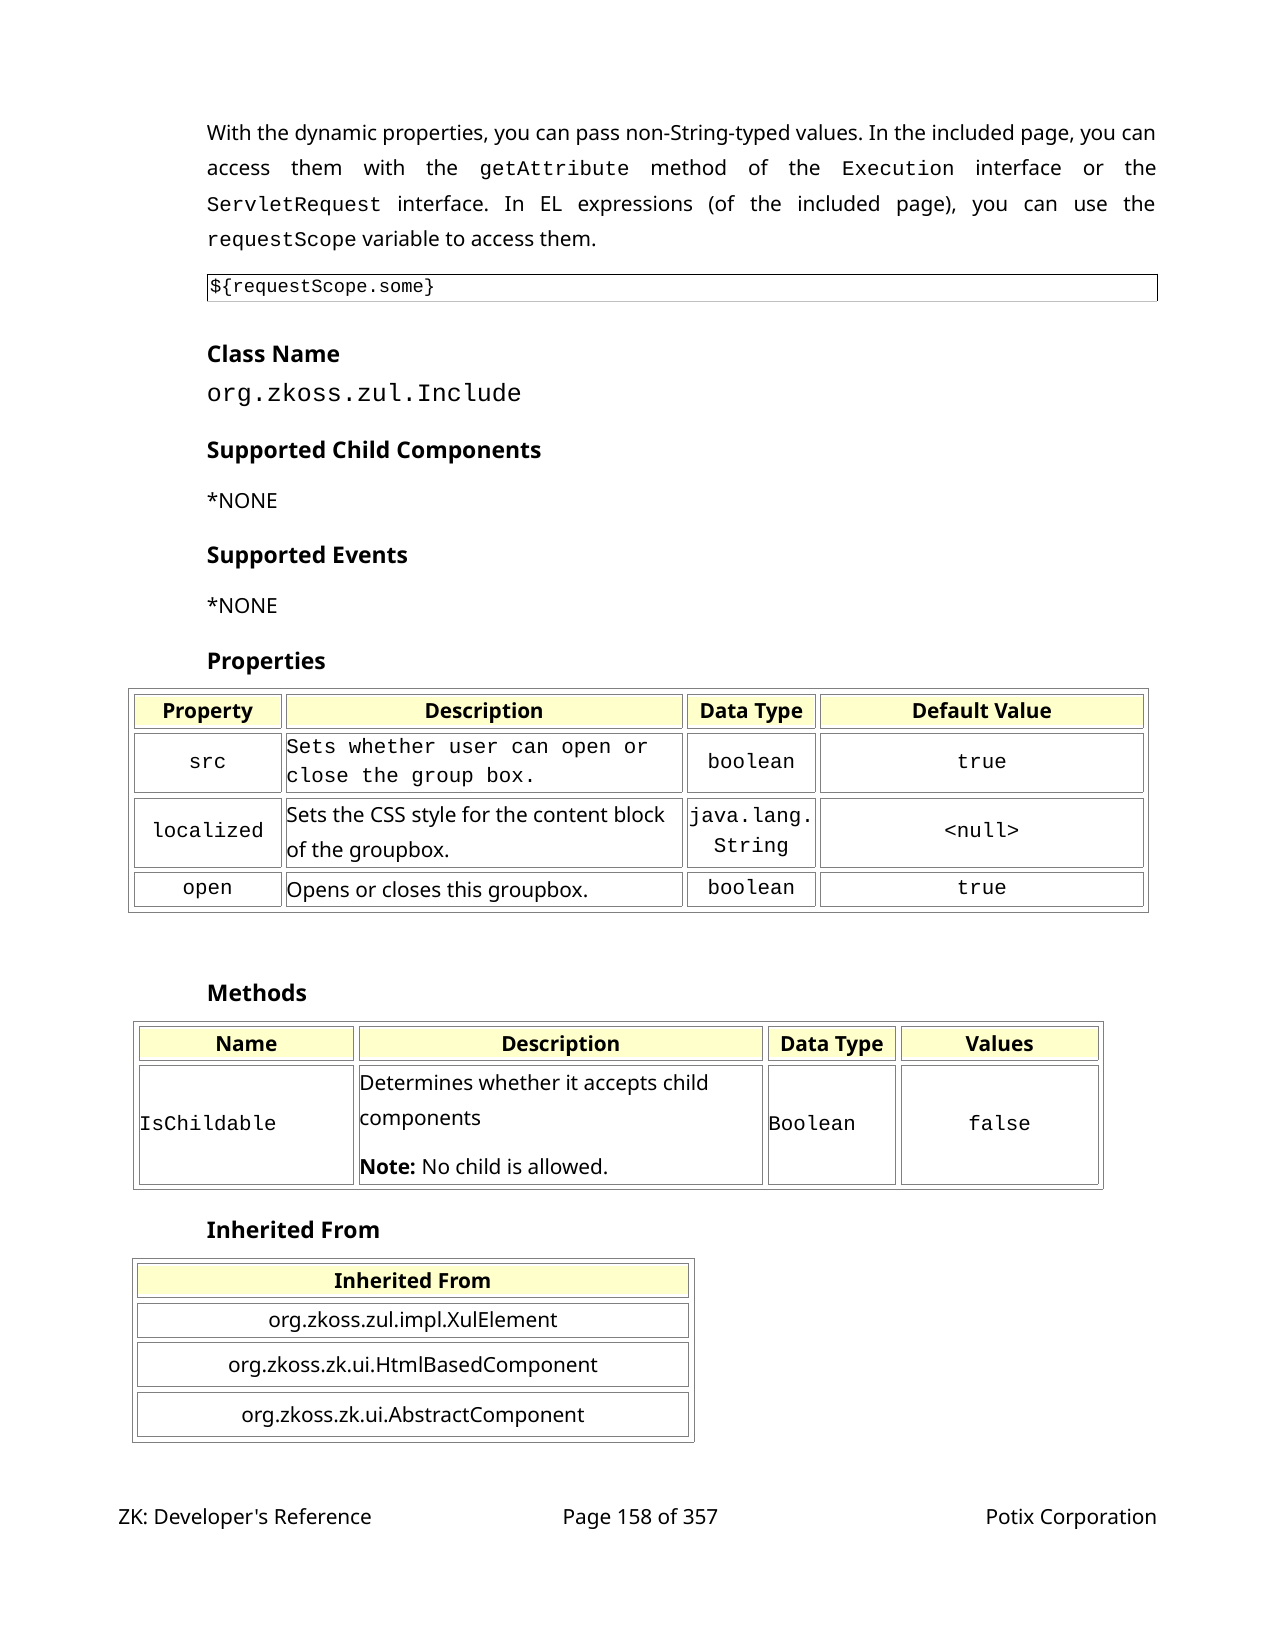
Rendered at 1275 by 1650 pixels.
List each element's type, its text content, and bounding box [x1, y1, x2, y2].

text ${requestScope.some} [208, 275, 1157, 301]
subtitle Supported Child Components [207, 434, 1157, 466]
table_header Data Type [685, 689, 817, 728]
table_cell boolean [685, 728, 817, 792]
table_cell open [131, 867, 283, 906]
table_cell Determines whether it accepts child components Note: No child is allowed. [356, 1060, 765, 1183]
subtitle Supported Events [207, 539, 1157, 571]
table_cell org.zkoss.zul.impl.XulElement [134, 1297, 691, 1337]
text org.zkoss.zul.Include [207, 381, 1157, 409]
table_header Description [283, 689, 685, 728]
table_header Values [898, 1022, 1101, 1060]
table_header Description [356, 1022, 765, 1060]
subtitle Properties [207, 644, 1157, 676]
text *NONE [207, 486, 1157, 514]
subtitle Inherited From [207, 1214, 1157, 1245]
table_header Name [136, 1022, 356, 1060]
text *NONE [207, 591, 1157, 619]
table_cell true [818, 728, 1146, 792]
table_cell Sets whether user can open or close the group box. [283, 728, 685, 792]
text With the dynamic properties, you can pass non-String-typed values. In the included page, you can access them with the getAttribute method of the Execution interface or the ServletRequest interface. In EL expressions (of the included page), you can use the requestScope variable to access them. [207, 118, 1157, 253]
table_cell boolean [685, 867, 817, 906]
table_cell false [898, 1060, 1101, 1183]
table_cell Boolean [765, 1060, 898, 1183]
table_cell src [131, 728, 283, 792]
table_header Default Value [818, 689, 1146, 728]
table_cell true [818, 867, 1146, 906]
table_cell org.zkoss.zk.ui.AbstractComponent [134, 1386, 691, 1436]
table_cell Opens or closes this groupbox. [283, 867, 685, 906]
table_header Property [131, 689, 283, 728]
table_cell localized [131, 792, 283, 867]
table_header Inherited From [134, 1259, 691, 1297]
subtitle Class Name [207, 337, 1157, 369]
table_cell <null> [818, 792, 1146, 867]
subtitle Methods [207, 977, 1157, 1008]
table_cell org.zkoss.zk.ui.HtmlBasedComponent [134, 1337, 691, 1386]
table_cell java.lang.String [685, 792, 817, 867]
table_header Data Type [765, 1022, 898, 1060]
table_cell IsChildable [136, 1060, 356, 1183]
table_cell Sets the CSS style for the content block of the groupbox. [283, 792, 685, 867]
